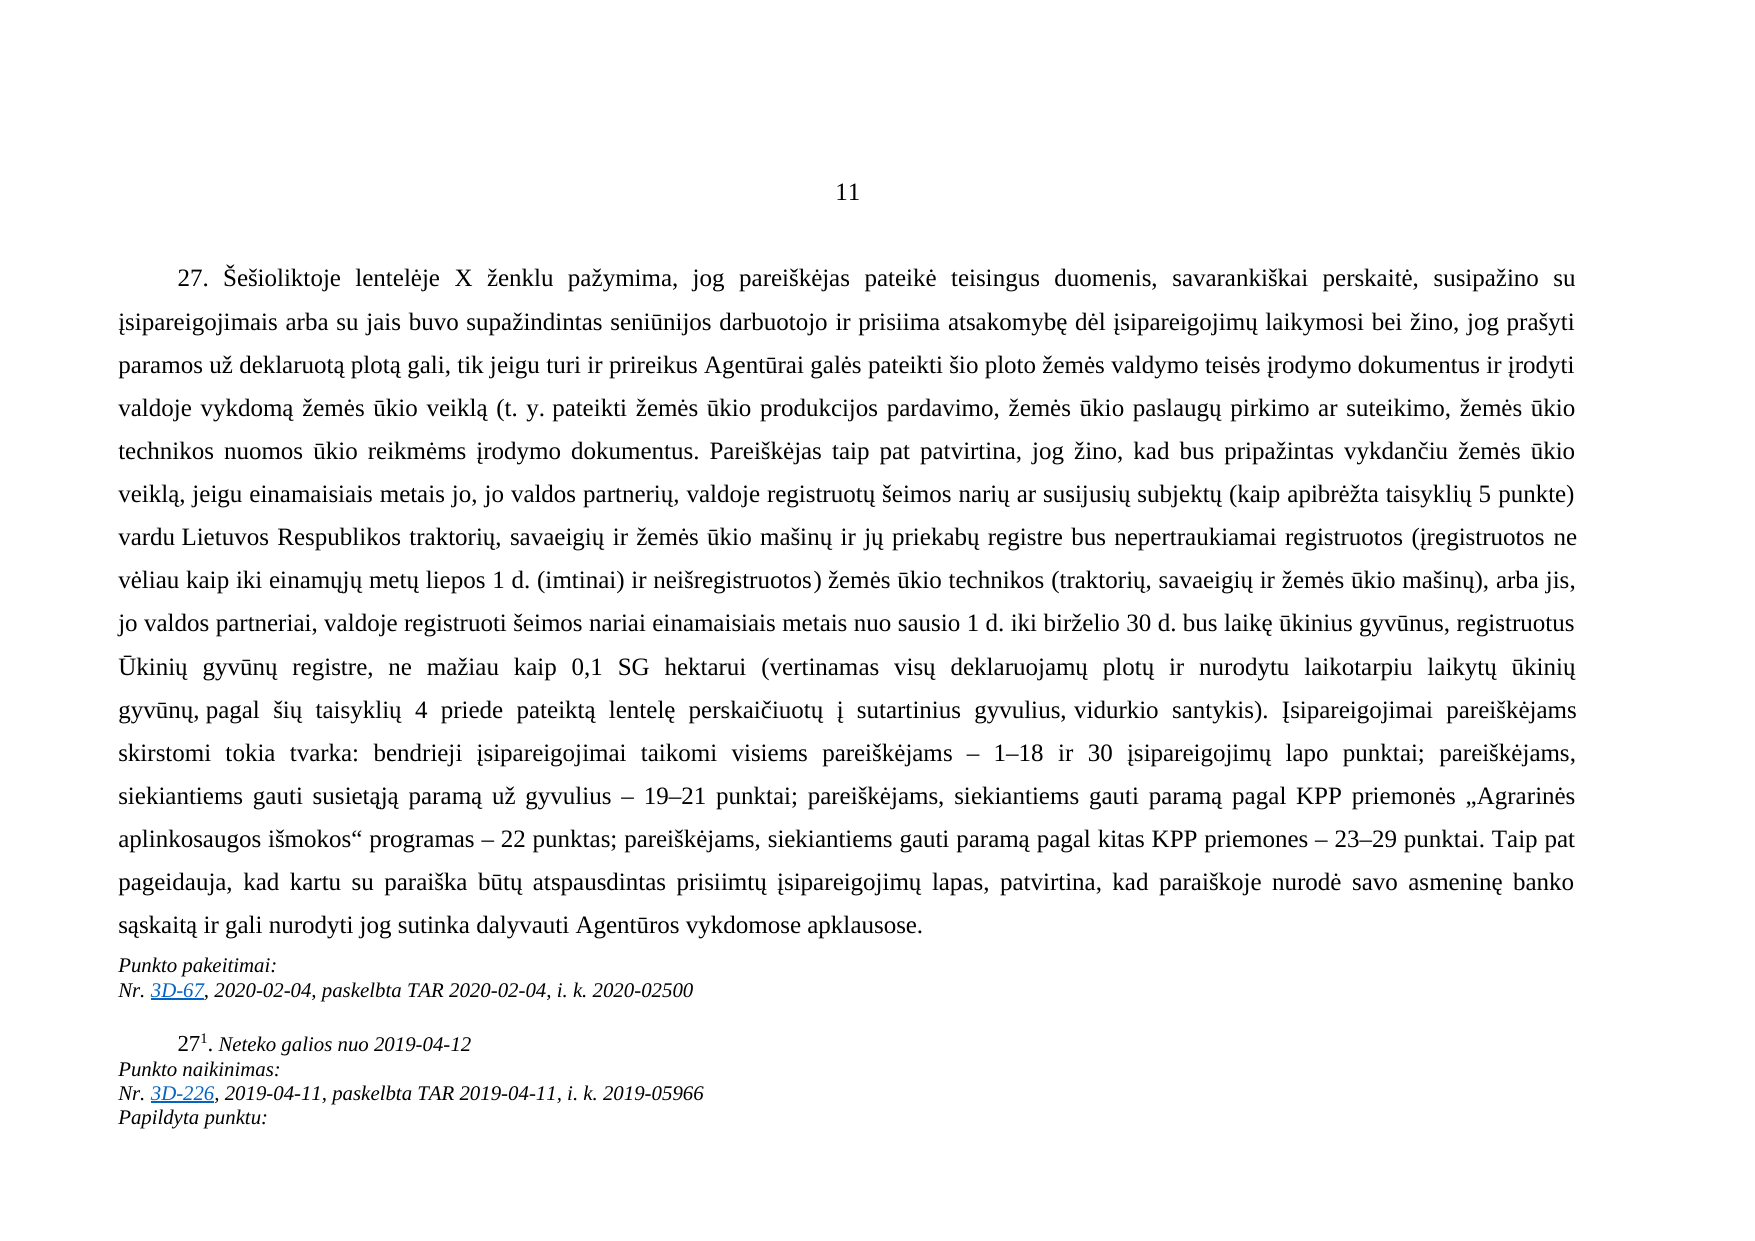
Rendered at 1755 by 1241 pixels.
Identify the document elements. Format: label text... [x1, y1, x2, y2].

text 271. Neteko galios nuo 2019-04-12 [118, 1030, 1577, 1057]
text Papildyta punktu: [118, 1105, 1577, 1129]
text 27. Šešioliktoje lentelėje X ženklu pažymima, jog pareiškėjas pateikė teisingus duomenis, savarankiškai perskaitė, susipažino su įsipareigojimais arba su jais buvo supažindintas seniūnijos darbuotojo ir prisiima atsakomybę dėl įsipareigojimų laikymosi bei žino, jog prašyti paramos už deklaruotą plotą gali, tik jeigu turi ir prireikus Agentūrai galės pateikti šio ploto žemės valdymo teisės įrodymo dokumentus ir įrodyti valdoje vykdomą žemės ūkio veiklą (t. y. pateikti žemės ūkio produkcijos pardavimo, žemės ūkio paslaugų pirkimo ar suteikimo, žemės ūkio technikos nuomos ūkio reikmėms įrodymo dokumentus. Pareiškėjas taip pat patvirtina, jog žino, kad bus pripažintas vykdančiu žemės ūkio veiklą, jeigu einamaisiais metais jo, jo valdos partnerių, valdoje registruotų šeimos narių ar susijusių subjektų (kaip apibrėžta taisyklių 5 punkte) vardu Lietuvos Respublikos traktorių, savaeigių ir žemės ūkio mašinų ir jų priekabų registre bus nepertraukiamai registruotos (įregistruotos ne vėliau kaip iki einamųjų metų liepos 1 d. (imtinai) ir neišregistruotos) žemės ūkio technikos (traktorių, savaeigių ir žemės ūkio mašinų), arba jis, jo valdos partneriai, valdoje registruoti šeimos nariai einamaisiais metais nuo sausio 1 d. iki birželio 30 d. bus laikę ūkinius gyvūnus, registruotus Ūkinių gyvūnų registre, ne mažiau kaip 0,1 SG hektarui (vertinamas visų deklaruojamų plotų ir nurodytu laikotarpiu laikytų ūkinių gyvūnų, pagal šių taisyklių 4 priede pateiktą lentelę perskaičiuotų į sutartinius gyvulius, vidurkio santykis). Įsipareigojimai pareiškėjams skirstomi tokia tvarka: bendrieji įsipareigojimai taikomi visiems pareiškėjams – 1–18 ir 30 įsipareigojimų lapo punktai; pareiškėjams, siekiantiems gauti susietąją paramą už gyvulius – 19–21 punktai; pareiškėjams, siekiantiems gauti paramą pagal KPP priemonės „Agrarinės aplinkosaugos išmokos“ programas – 22 punktas; pareiškėjams, siekiantiems gauti paramą pagal kitas KPP priemones – 23–29 punktai. Taip pat pageidauja, kad kartu su paraiška būtų atspausdintas prisiimtų įsipareigojimų lapas, patvirtina, kad paraiškoje nurodė savo asmeninę banko sąskaitą ir gali nurodyti jog sutinka dalyvauti Agentūros vykdomose apklausose. [118, 263, 1577, 939]
text Punkto naikinimas: [118, 1057, 1577, 1081]
text Nr. 3D-67, 2020-02-04, paskelbta TAR 2020-02-04, i. k. 2020-02500 [118, 977, 1577, 1002]
text Nr. 3D-226, 2019-04-11, paskelbta TAR 2019-04-11, i. k. 2019-05966 [118, 1081, 1577, 1105]
text Punkto pakeitimai: [118, 953, 1577, 977]
